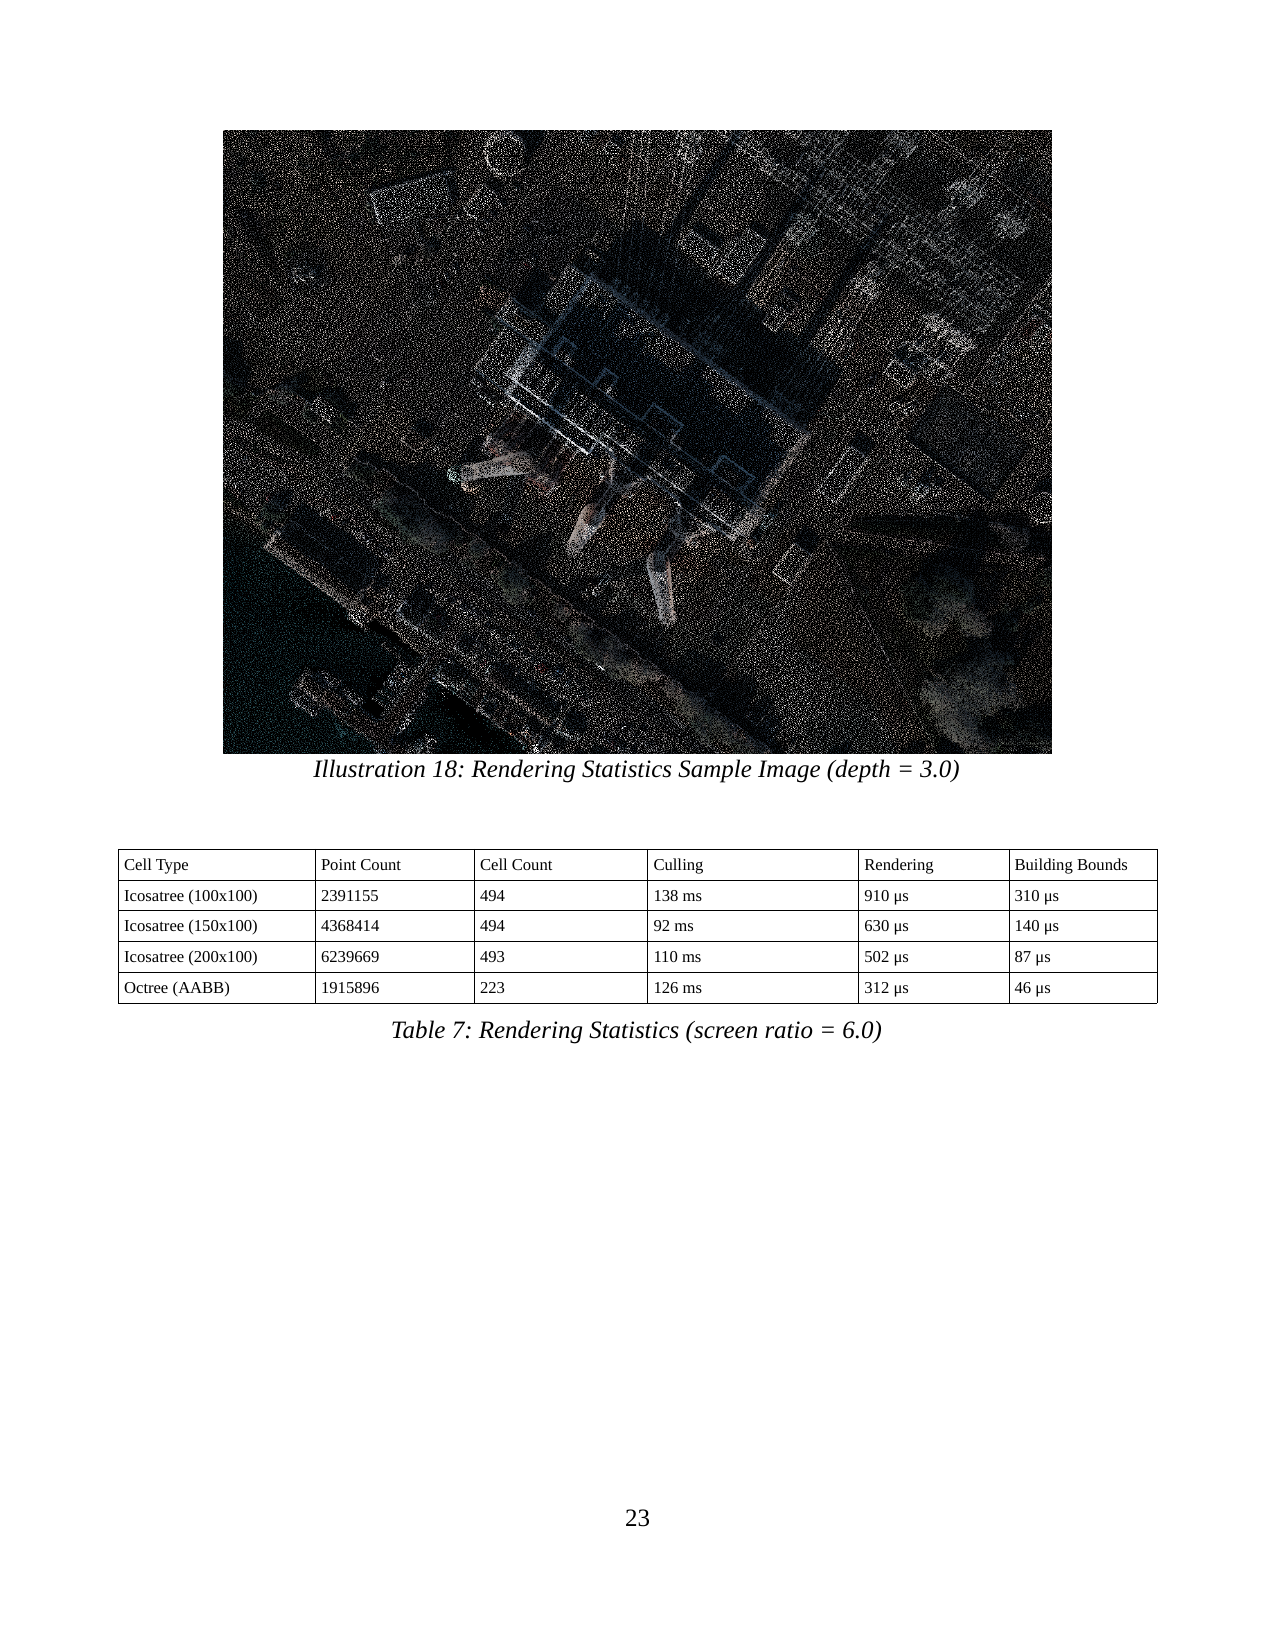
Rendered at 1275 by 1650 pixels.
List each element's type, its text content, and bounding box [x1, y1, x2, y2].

table_header Cell Type [119, 850, 315, 879]
table_cell 87 μs [1010, 942, 1157, 972]
text Table 7: Rendering Statistics (screen ratio = 6.0) [118, 1015, 1157, 1044]
table_header Building Bounds [1010, 850, 1157, 879]
table_cell 494 [475, 911, 647, 941]
table_header Culling [648, 850, 858, 879]
table_cell 138 ms [648, 881, 858, 910]
table_cell Octree (AABB) [119, 973, 315, 1002]
table_cell 910 μs [859, 881, 1009, 910]
table_cell 1915896 [316, 973, 474, 1002]
table_cell 4368414 [316, 911, 474, 941]
table_cell Icosatree (100x100) [119, 881, 315, 910]
table_cell 92 ms [648, 911, 858, 941]
table_cell 502 μs [859, 942, 1009, 972]
table_cell 310 μs [1010, 881, 1157, 910]
text Illustration 18: Rendering Statistics Sample Image (depth = 3.0) [223, 754, 1052, 783]
table_cell 630 μs [859, 911, 1009, 941]
picture [223, 130, 1052, 754]
table_cell Icosatree (200x100) [119, 942, 315, 972]
table_cell 110 ms [648, 942, 858, 972]
table_cell 140 μs [1010, 911, 1157, 941]
table_cell 2391155 [316, 881, 474, 910]
table_cell 126 ms [648, 973, 858, 1002]
table_cell 493 [475, 942, 647, 972]
table_cell 6239669 [316, 942, 474, 972]
table_cell 46 μs [1010, 973, 1157, 1002]
table_header Cell Count [475, 850, 647, 879]
table_cell 312 μs [859, 973, 1009, 1002]
table_cell Icosatree (150x100) [119, 911, 315, 941]
table_header Point Count [316, 850, 474, 879]
table_header Rendering [859, 850, 1009, 879]
table_cell 223 [475, 973, 647, 1002]
table_cell 494 [475, 881, 647, 910]
